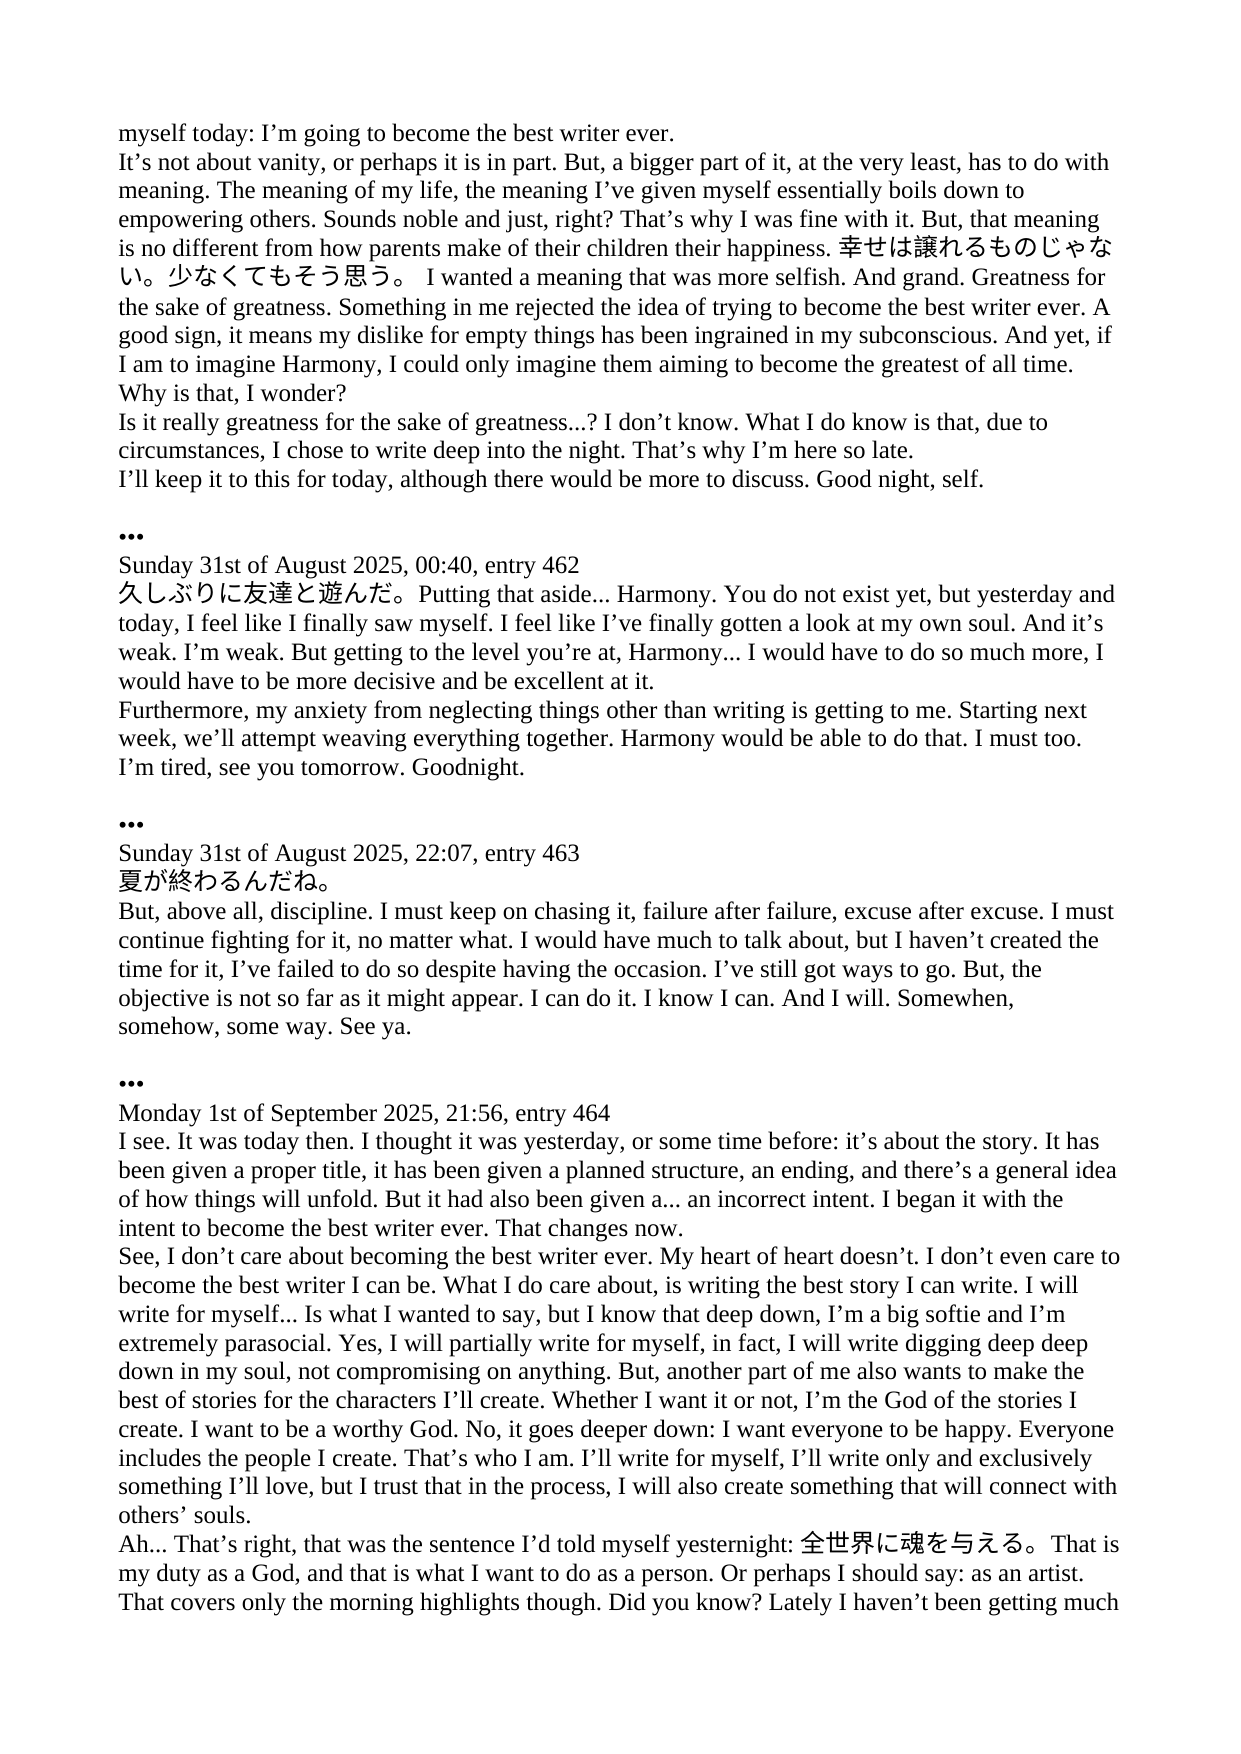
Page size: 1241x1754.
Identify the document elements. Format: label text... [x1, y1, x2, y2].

text ••• [118, 1069, 1122, 1098]
text Ah... That’s right, that was the sentence I’d told myself yesternight: 全世界に魂を与える。That is my duty as a God, and that is what I want to do as a person. Or perhaps I should say: as an artist. [118, 1529, 1122, 1587]
text But, above all, discipline. I must keep on chasing it, failure after failure, excuse after excuse. I must continue fighting for it, no matter what. I would have much to talk about, but I haven’t created the time for it, I’ve failed to do so despite having the occasion. I’ve still got ways to go. But, the objective is not so far as it might appear. I can do it. I know I can. And I will. Somewhen, somehow, some way. See ya. [118, 896, 1122, 1040]
text myself today: I’m going to become the best writer ever. [118, 118, 1122, 147]
text That covers only the morning highlights though. Did you know? Lately I haven’t been getting much [118, 1587, 1122, 1616]
text Sunday 31st of August 2025, 00:40, entry 462 [118, 550, 1122, 579]
text ••• [118, 810, 1122, 838]
text 夏が終わるんだね。 [118, 867, 1122, 896]
text 久しぶりに友達と遊んだ。Putting that aside... Harmony. You do not exist yet, but yesterday and today, I feel like I finally saw myself. I feel like I’ve finally gotten a look at my own soul. And it’s weak. I’m weak. But getting to the level you’re at, Harmony... I would have to do so much more, I would have to be more decisive and be excellent at it. [118, 579, 1122, 695]
text I’ll keep it to this for today, although there would be more to discuss. Good night, self. [118, 464, 1122, 493]
text Furthermore, my anxiety from neglecting things other than writing is getting to me. Starting next week, we’ll attempt weaving everything together. Harmony would be able to do that. I must too. I’m tired, see you tomorrow. Goodnight. [118, 695, 1122, 781]
text Monday 1st of September 2025, 21:56, entry 464 [118, 1098, 1122, 1126]
text I see. It was today then. I thought it was yesterday, or some time before: it’s about the story. It has been given a proper title, it has been given a planned structure, an ending, and there’s a general idea of how things will unfold. But it had also been given a... an incorrect intent. I began it with the intent to become the best writer ever. That changes now. [118, 1126, 1122, 1241]
text Is it really greatness for the sake of greatness...? I don’t know. What I do know is that, due to circumstances, I chose to write deep into the night. That’s why I’m here so late. [118, 407, 1122, 464]
text It’s not about vanity, or perhaps it is in part. But, a bigger part of it, at the very least, has to do with meaning. The meaning of my life, the meaning I’ve given myself essentially boils down to empowering others. Sounds noble and just, right? That’s why I was fine with it. But, that meaning is no different from how parents make of their children their happiness. 幸せは譲れるものじゃない。少なくてもそう思う。 I wanted a meaning that was more selfish. And grand. Greatness for the sake of greatness. Something in me rejected the idea of trying to become the best writer ever. A good sign, it means my dislike for empty things has been ingrained in my subconscious. And yet, if I am to imagine Harmony, I could only imagine them aiming to become the greatest of all time. Why is that, I wonder? [118, 147, 1122, 407]
text ••• [118, 522, 1122, 550]
text See, I don’t care about becoming the best writer ever. My heart of heart doesn’t. I don’t even care to become the best writer I can be. What I do care about, is writing the best story I can write. I will write for myself... Is what I wanted to say, but I know that deep down, I’m a big softie and I’m extremely parasocial. Yes, I will partially write for myself, in fact, I will write digging deep deep down in my soul, not compromising on anything. But, another part of me also wants to make the best of stories for the characters I’ll create. Whether I want it or not, I’m the God of the stories I create. I want to be a worthy God. No, it goes deeper down: I want everyone to be happy. Everyone includes the people I create. That’s who I am. I’ll write for myself, I’ll write only and exclusively something I’ll love, but I trust that in the process, I will also create something that will connect with others’ souls. [118, 1241, 1122, 1529]
text Sunday 31st of August 2025, 22:07, entry 463 [118, 838, 1122, 867]
